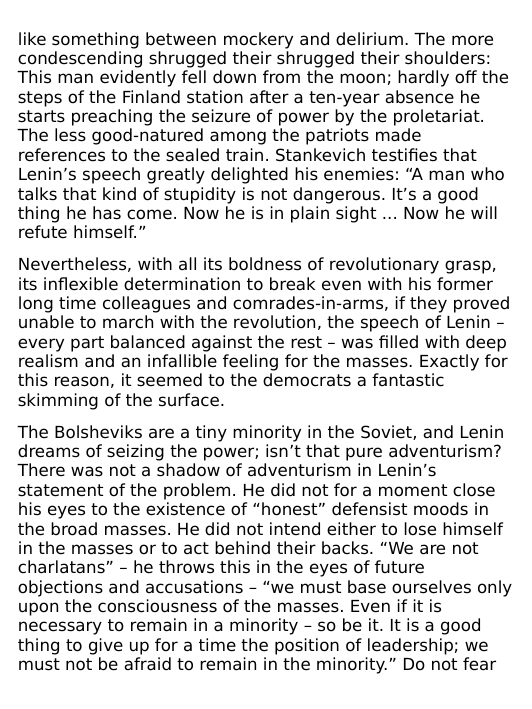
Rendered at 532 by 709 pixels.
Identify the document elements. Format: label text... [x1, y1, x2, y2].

text like something between mockery and delirium. The more condescending shrugged their shrugged their shoulders: This man evidently fell down from the moon; hardly off the steps of the Finland station after a ten-year absence he starts preaching the seizure of power by the proletariat. The less good-natured among the patriots made references to the sealed train. Stankevich testifies that Lenin’s speech greatly delighted his enemies: “A man who talks that kind of stupidity is not dangerous. It’s a good thing he has come. Now he is in plain sight ... Now he will refute himself.” [18, 29, 514, 243]
text Nevertheless, with all its boldness of revolutionary grasp, its inflexible determination to break even with his former long time colleagues and comrades-in-arms, if they proved unable to march with the revolution, the speech of Lenin – every part balanced against the rest – was filled with deep realism and an infallible feeling for the masses. Exactly for this reason, it seemed to the democrats a fantastic skimming of the surface. [18, 255, 514, 410]
text The Bolsheviks are a tiny minority in the Soviet, and Lenin dreams of seizing the power; isn’t that pure adventurism? There was not a shadow of adventurism in Lenin’s statement of the problem. He did not for a moment close his eyes to the existence of “honest” defensist moods in the broad masses. He did not intend either to lose himself in the masses or to act behind their backs. “We are not charlatans” – he throws this in the eyes of future objections and accusations – “we must base ourselves only upon the consciousness of the masses. Even if it is necessary to remain in a minority – so be it. It is a good thing to give up for a time the position of leadership; we must not be afraid to remain in the minority.” Do not fear [18, 423, 514, 674]
